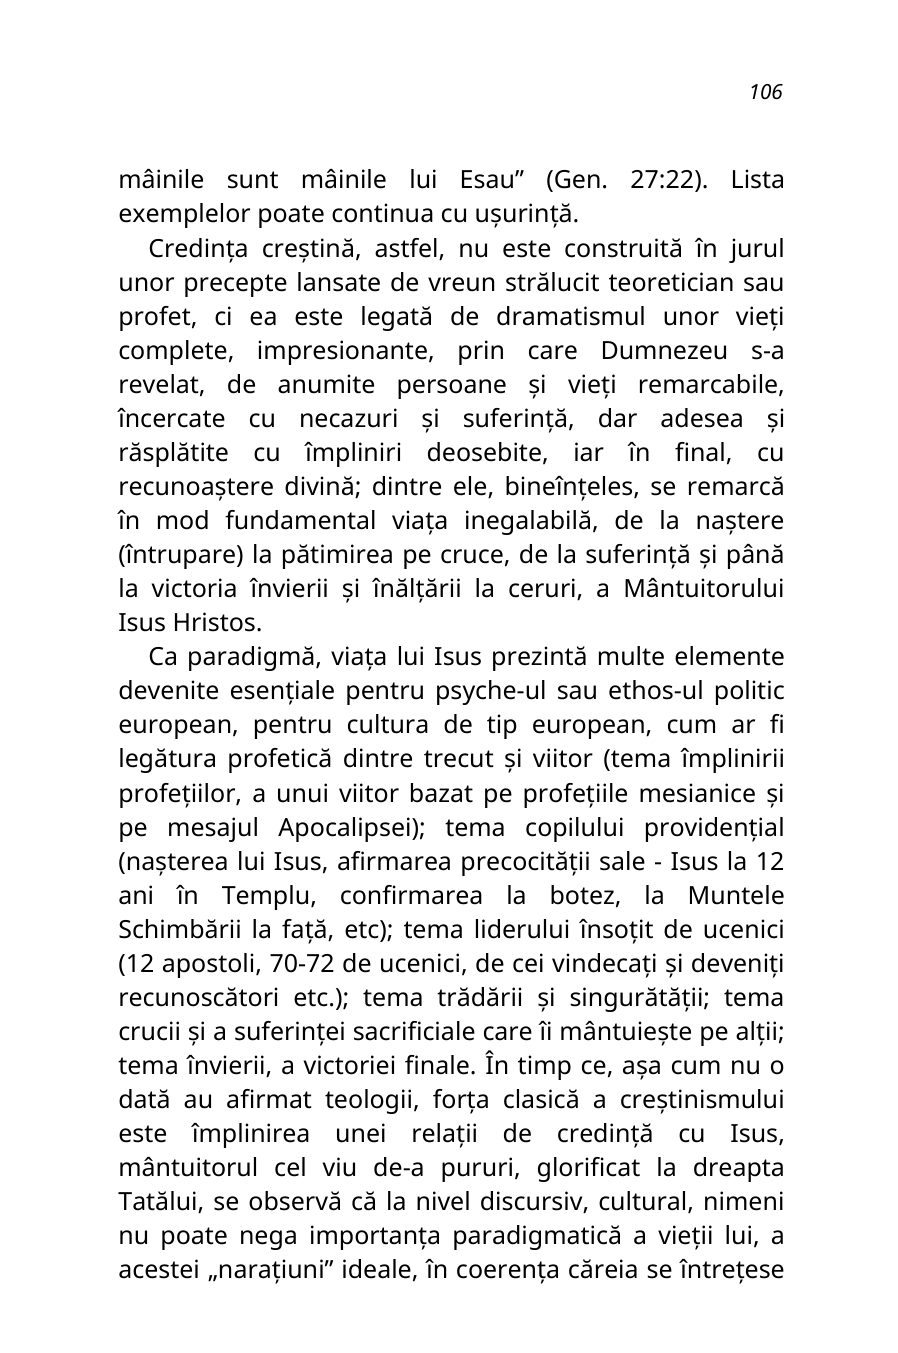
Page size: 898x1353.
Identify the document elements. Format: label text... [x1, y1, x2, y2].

text Ca paradigmă, viaţa lui Isus prezintă multe elemente devenite esenţiale pentru psyche-ul sau ethos-ul politic european, pentru cultura de tip european, cum ar fi legătura profetică dintre trecut şi viitor (tema împlinirii profeţiilor, a unui viitor bazat pe profeţiile mesianice şi pe mesajul Apocalipsei); tema copilului providenţial (naşterea lui Isus, afirmarea precocităţii sale - Isus la 12 ani în Templu, confirmarea la botez, la Muntele Schimbării la faţă, etc); tema liderului însoţit de ucenici (12 apostoli, 70-72 de ucenici, de cei vindecaţi şi deveniţi recunoscători etc.); tema trădării şi singurătăţii; tema crucii şi a suferinţei sacrificiale care îi mântuieşte pe alţii; tema învierii, a victoriei finale. În timp ce, aşa cum nu o dată au afirmat teologii, forţa clasică a creştinismului este împlinirea unei relaţii de credinţă cu Isus, mântuitorul cel viu de-a pururi, glorificat la dreapta Tatălui, se observă că la nivel discursiv, cultural, nimeni nu poate nega importanţa paradigmatică a vieţii lui, a acestei „naraţiuni” ideale, în coerenţa căreia se întreţese [118, 639, 786, 1286]
text mâinile sunt mâinile lui Esau” (Gen. 27:22). Lista exemplelor poate continua cu uşurinţă. [118, 162, 786, 230]
text Credinţa creştină, astfel, nu este construită în jurul unor precepte lansate de vreun strălucit teoretician sau profet, ci ea este legată de dramatismul unor vieţi complete, impresionante, prin care Dumnezeu s-a revelat, de anumite persoane şi vieţi remarcabile, încercate cu necazuri şi suferinţă, dar adesea şi răsplătite cu împliniri deosebite, iar în final, cu recunoaştere divină; dintre ele, bineînţeles, se remarcă în mod fundamental viaţa inegalabilă, de la naştere (întrupare) la pătimirea pe cruce, de la suferinţă şi până la victoria învierii şi înălţării la ceruri, a Mântuitorului Isus Hristos. [118, 230, 786, 639]
